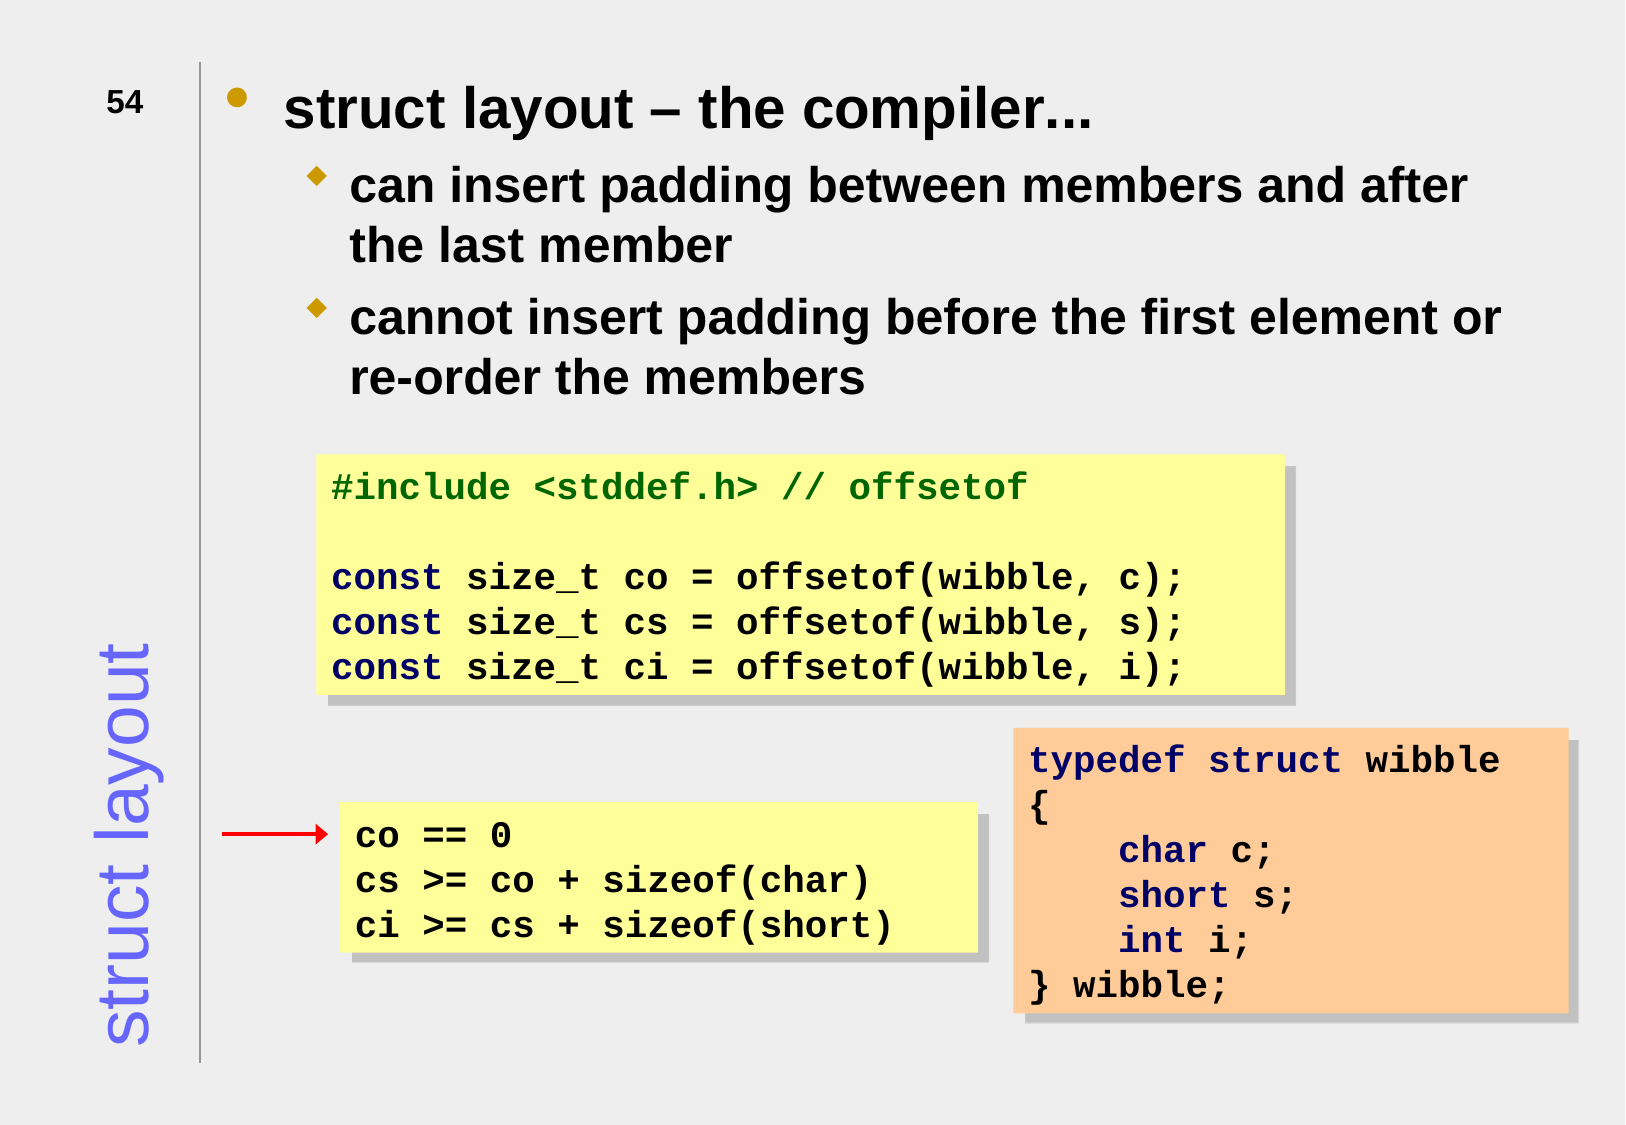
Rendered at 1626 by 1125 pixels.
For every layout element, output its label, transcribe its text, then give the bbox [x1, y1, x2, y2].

list struct layout – the compiler... can insert padding between members and after the last member cannot insert padding before the first element or re-order the members [212, 62, 1550, 1063]
title struct layout [50, 187, 188, 1063]
text_box #include <stddef.h> // offsetof const size_t co = offsetof(wibble, c); const size_t cs = offsetof(wibble, s); const size_t ci = offsetof(wibble, i); [316, 454, 1286, 695]
text_box co == 0 cs >= co + sizeof(char) ci >= cs + sizeof(short) [340, 802, 978, 953]
text_box typedef struct wibble { char c; short s; int i; } wibble; [1013, 727, 1569, 1014]
